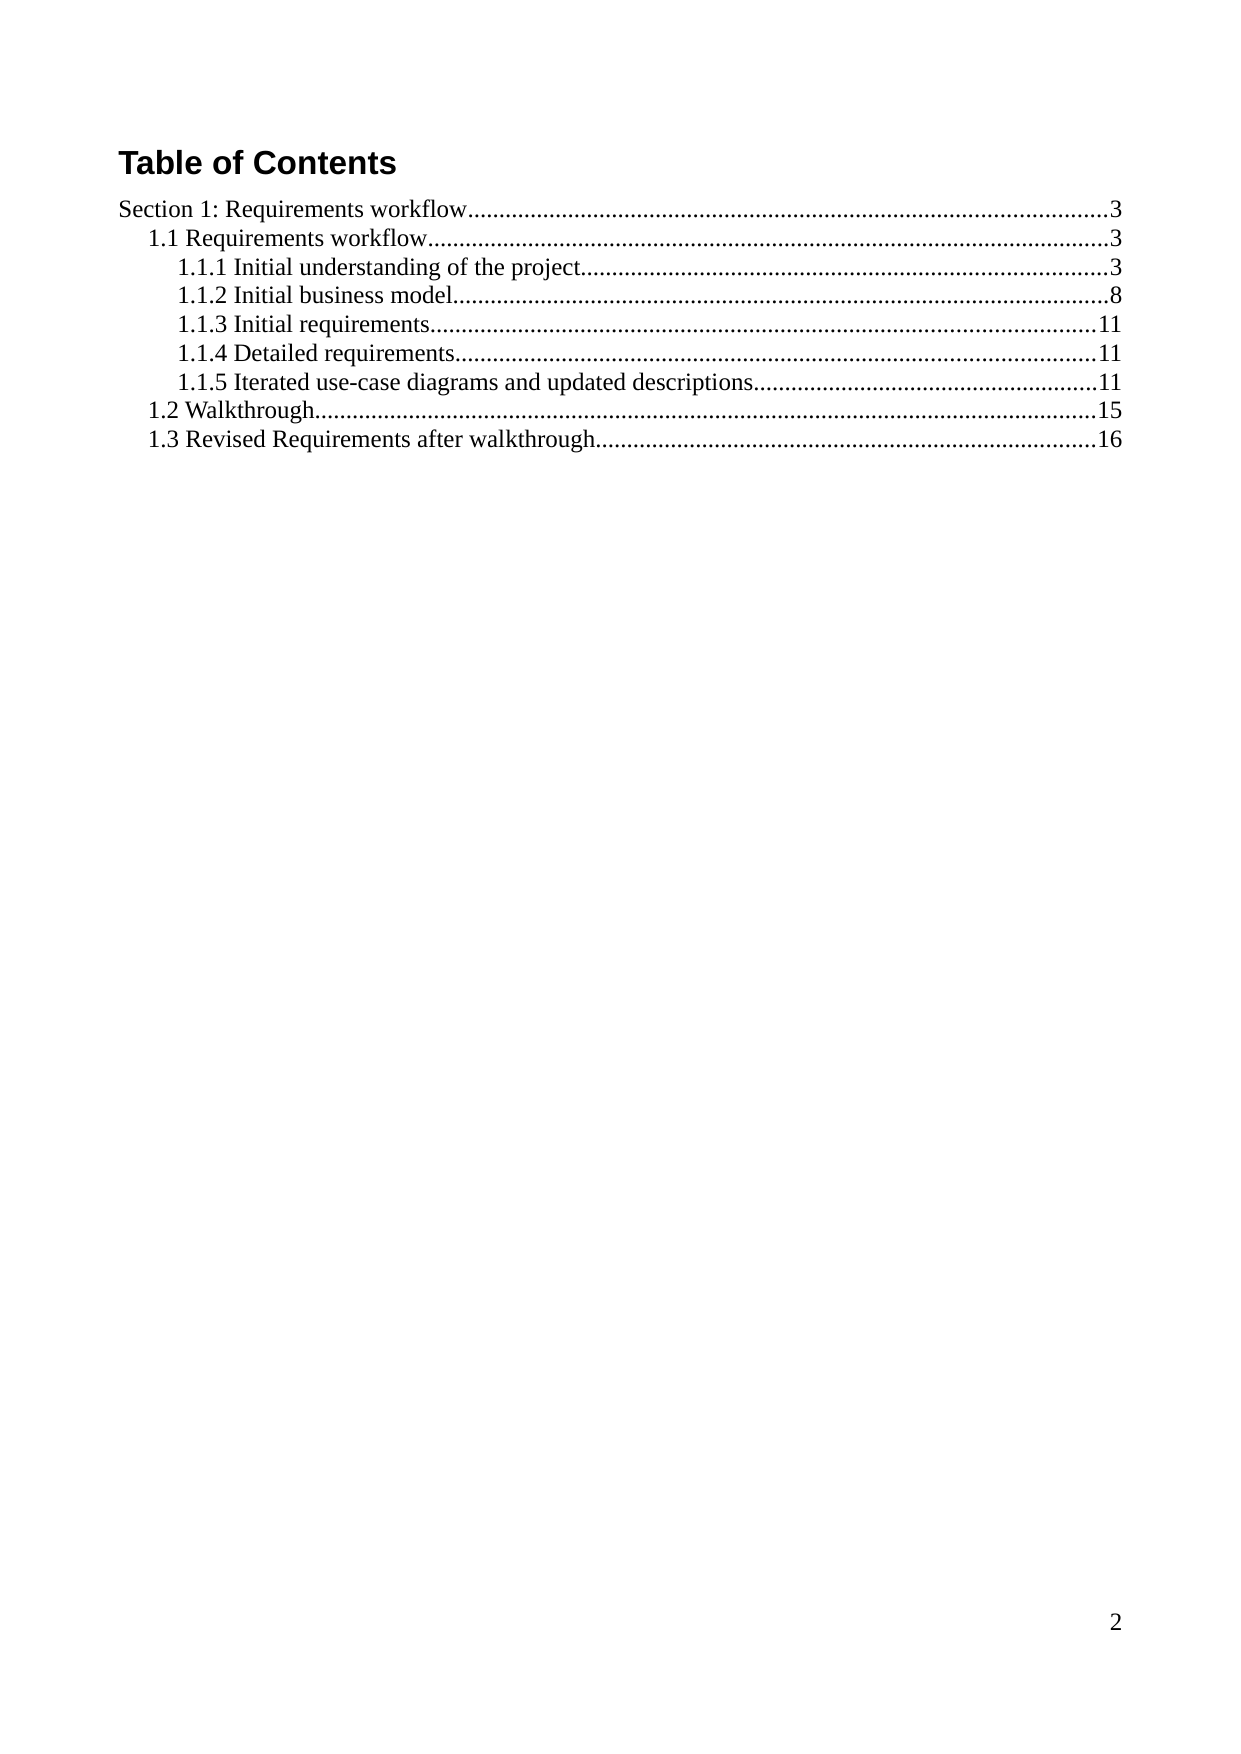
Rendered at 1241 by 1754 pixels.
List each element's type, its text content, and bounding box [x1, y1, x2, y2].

text 1.1.1 Initial understanding of the project 3 [177, 252, 1122, 280]
subtitle Table of Contents [118, 143, 1122, 182]
text 1.2 Walkthrough 15 [148, 395, 1122, 424]
text 1.1.2 Initial business model 8 [177, 280, 1122, 309]
text 1.3 Revised Requirements after walkthrough 16 [148, 424, 1122, 453]
text 1.1.4 Detailed requirements 11 [177, 338, 1122, 367]
text 1.1 Requirements workflow 3 [148, 223, 1122, 252]
text 1.1.5 Iterated use-case diagrams and updated descriptions 11 [177, 367, 1122, 395]
text 1.1.3 Initial requirements 11 [177, 309, 1122, 338]
text Section 1: Requirements workflow 3 [118, 194, 1122, 223]
